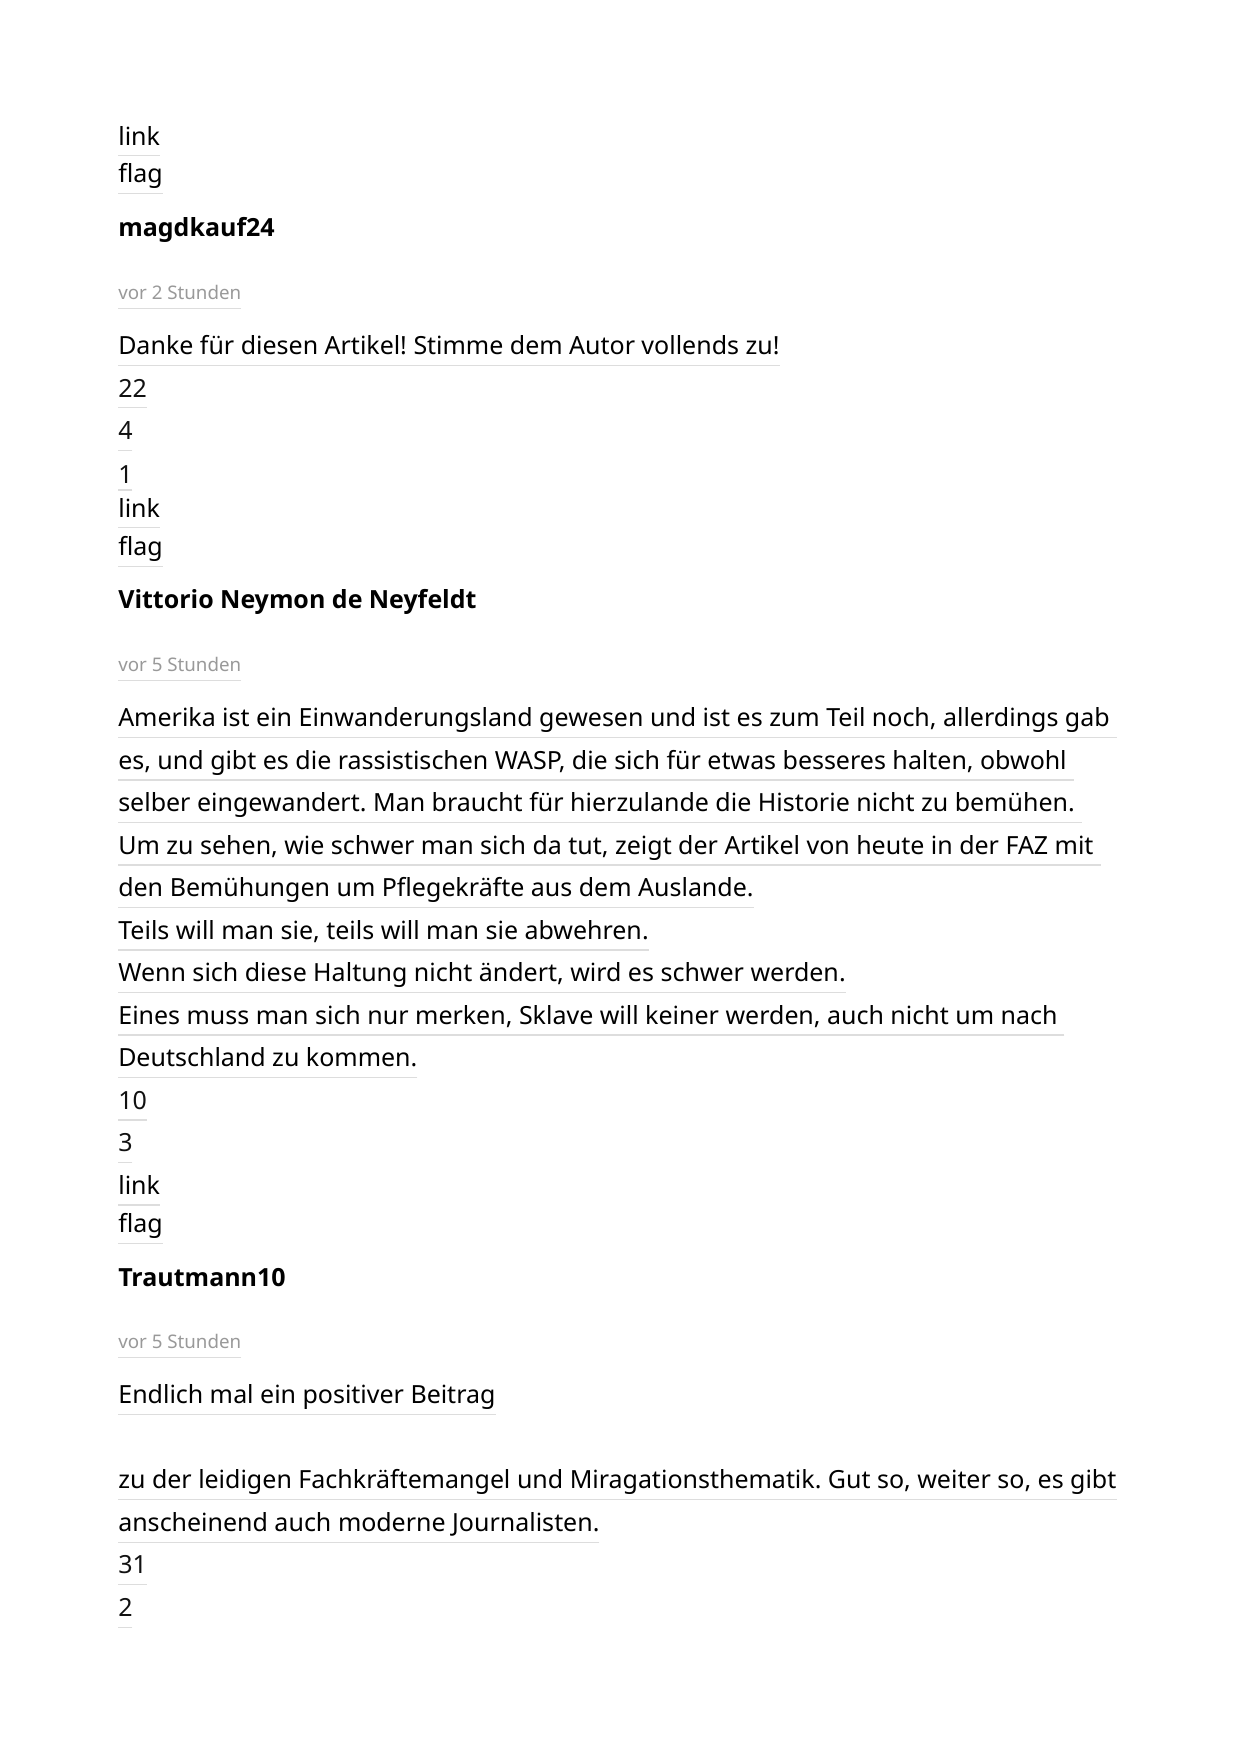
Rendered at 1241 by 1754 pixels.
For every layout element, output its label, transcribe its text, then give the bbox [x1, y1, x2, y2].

text flag [118, 528, 1122, 567]
text flag [118, 1206, 1122, 1244]
text flag [118, 156, 1122, 194]
text 2 [118, 1590, 1122, 1628]
text link [118, 118, 1122, 156]
text 3 [118, 1125, 1122, 1163]
text vor 5 Stunden [118, 652, 1117, 681]
text 1 [118, 455, 1122, 491]
text link [118, 1168, 1122, 1206]
text 31 [118, 1547, 1122, 1585]
text Trautmann10 [118, 1259, 1122, 1293]
text link [118, 491, 1122, 528]
text vor 2 Stunden [118, 279, 1117, 309]
text Endlich mal ein positiver Beitrag zu der leidigen Fachkräftemangel und Miragationsthematik. Gut so, weiter so, es gibt anscheinend auch moderne Journalisten. [118, 1377, 1122, 1543]
text Vittorio Neymon de Neyfeldt [118, 582, 1122, 616]
text 4 [118, 413, 1122, 451]
text Danke für diesen Artikel! Stimme dem Autor vollends zu! [118, 328, 1122, 366]
text magdkauf24 [118, 210, 1122, 244]
text 10 [118, 1083, 1122, 1121]
text Amerika ist ein Einwanderungsland gewesen und ist es zum Teil noch, allerdings gab es, und gibt es die rassistischen WASP, die sich für etwas besseres halten, obwohl selber eingewandert. Man braucht für hierzulande die Historie nicht zu bemühen. Um zu sehen, wie schwer man sich da tut, zeigt der Artikel von heute in der FAZ mit den Bemühungen um Pflegekräfte aus dem Auslande. Teils will man sie, teils will man sie abwehren. Wenn sich diese Haltung nicht ändert, wird es schwer werden. Eines muss man sich nur merken, Sklave will keiner werden, auch nicht um nach Deutschland zu kommen. [118, 700, 1122, 1078]
text 22 [118, 370, 1122, 408]
text vor 5 Stunden [118, 1329, 1117, 1358]
